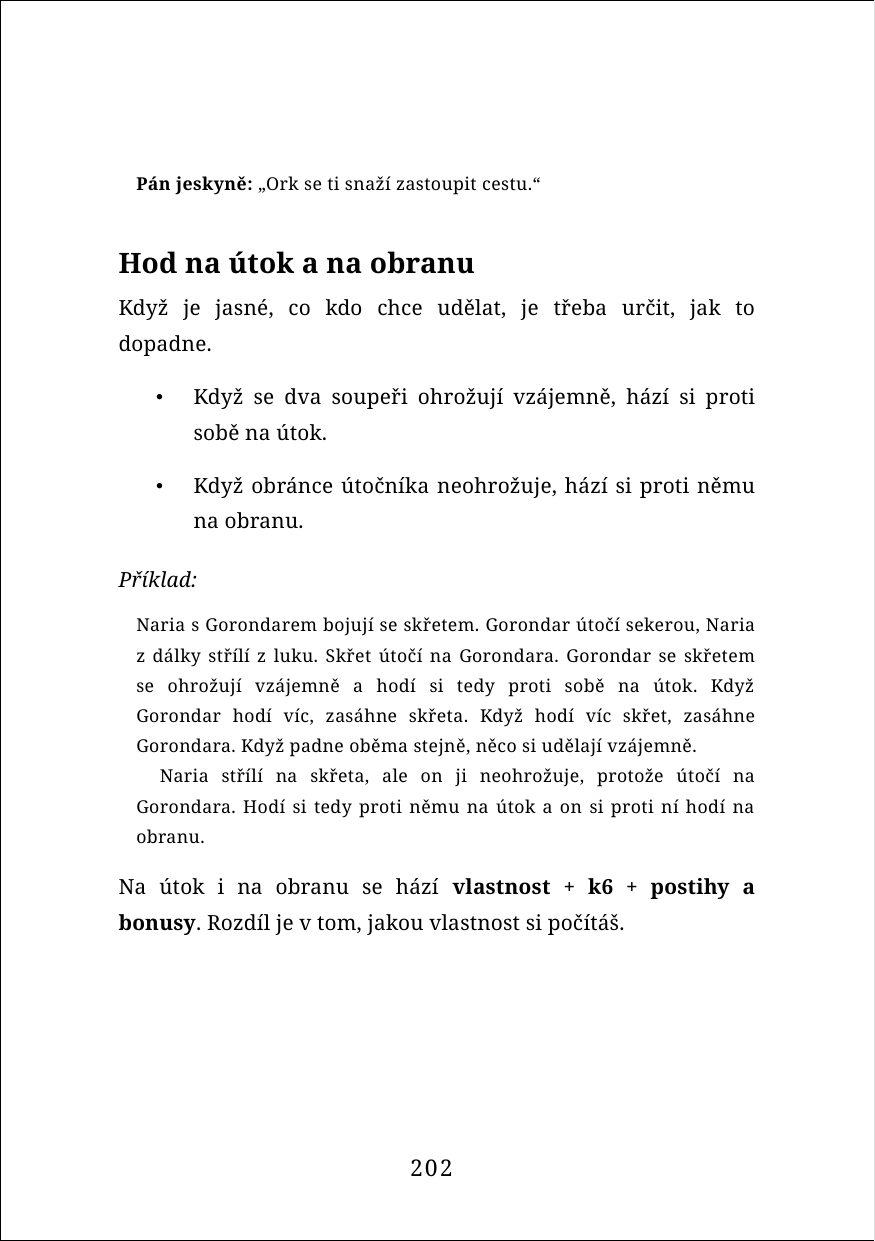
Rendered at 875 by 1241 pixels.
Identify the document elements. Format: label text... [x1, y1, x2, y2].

text Když je jasné, co kdo chce udělat, je třeba určit, jak to dopadne. [118, 293, 756, 357]
text Na útok i na obranu se hází vlastnost + k6 + postihy a bonusy. Rozdíl je v tom, jakou vlastnost si počítáš. [118, 872, 756, 936]
subtitle Hod na útok a na obranu [118, 243, 756, 282]
text Naria s Gorondarem bojují se skřetem. Gorondar útočí sekerou, Naria z dálky střílí z luku. Skřet útočí na Gorondara. Gorondar se skřetem se ohrožují vzájemně a hodí si tedy proti sobě na útok. Když Gorondar hodí víc, zasáhne skřeta. Když hodí víc skřet, zasáhne Gorondara. Když padne oběma stejně, něco si udělají vzájemně. Naria střílí na skřeta, ale on ji neohrožuje, protože útočí na Gorondara. Hodí si tedy proti němu na útok a on si proti ní hodí na obranu. [136, 613, 756, 848]
text Pán jeskyně: „Ork se ti snaží zastoupit cestu.“ [136, 172, 756, 196]
list Když obránce útočníka neohrožuje, hází si proti němu na obranu. [156, 471, 756, 535]
text Příklad: [118, 566, 756, 594]
list Když se dva soupeři ohrožují vzájemně, hází si proti sobě na útok. [156, 382, 756, 446]
